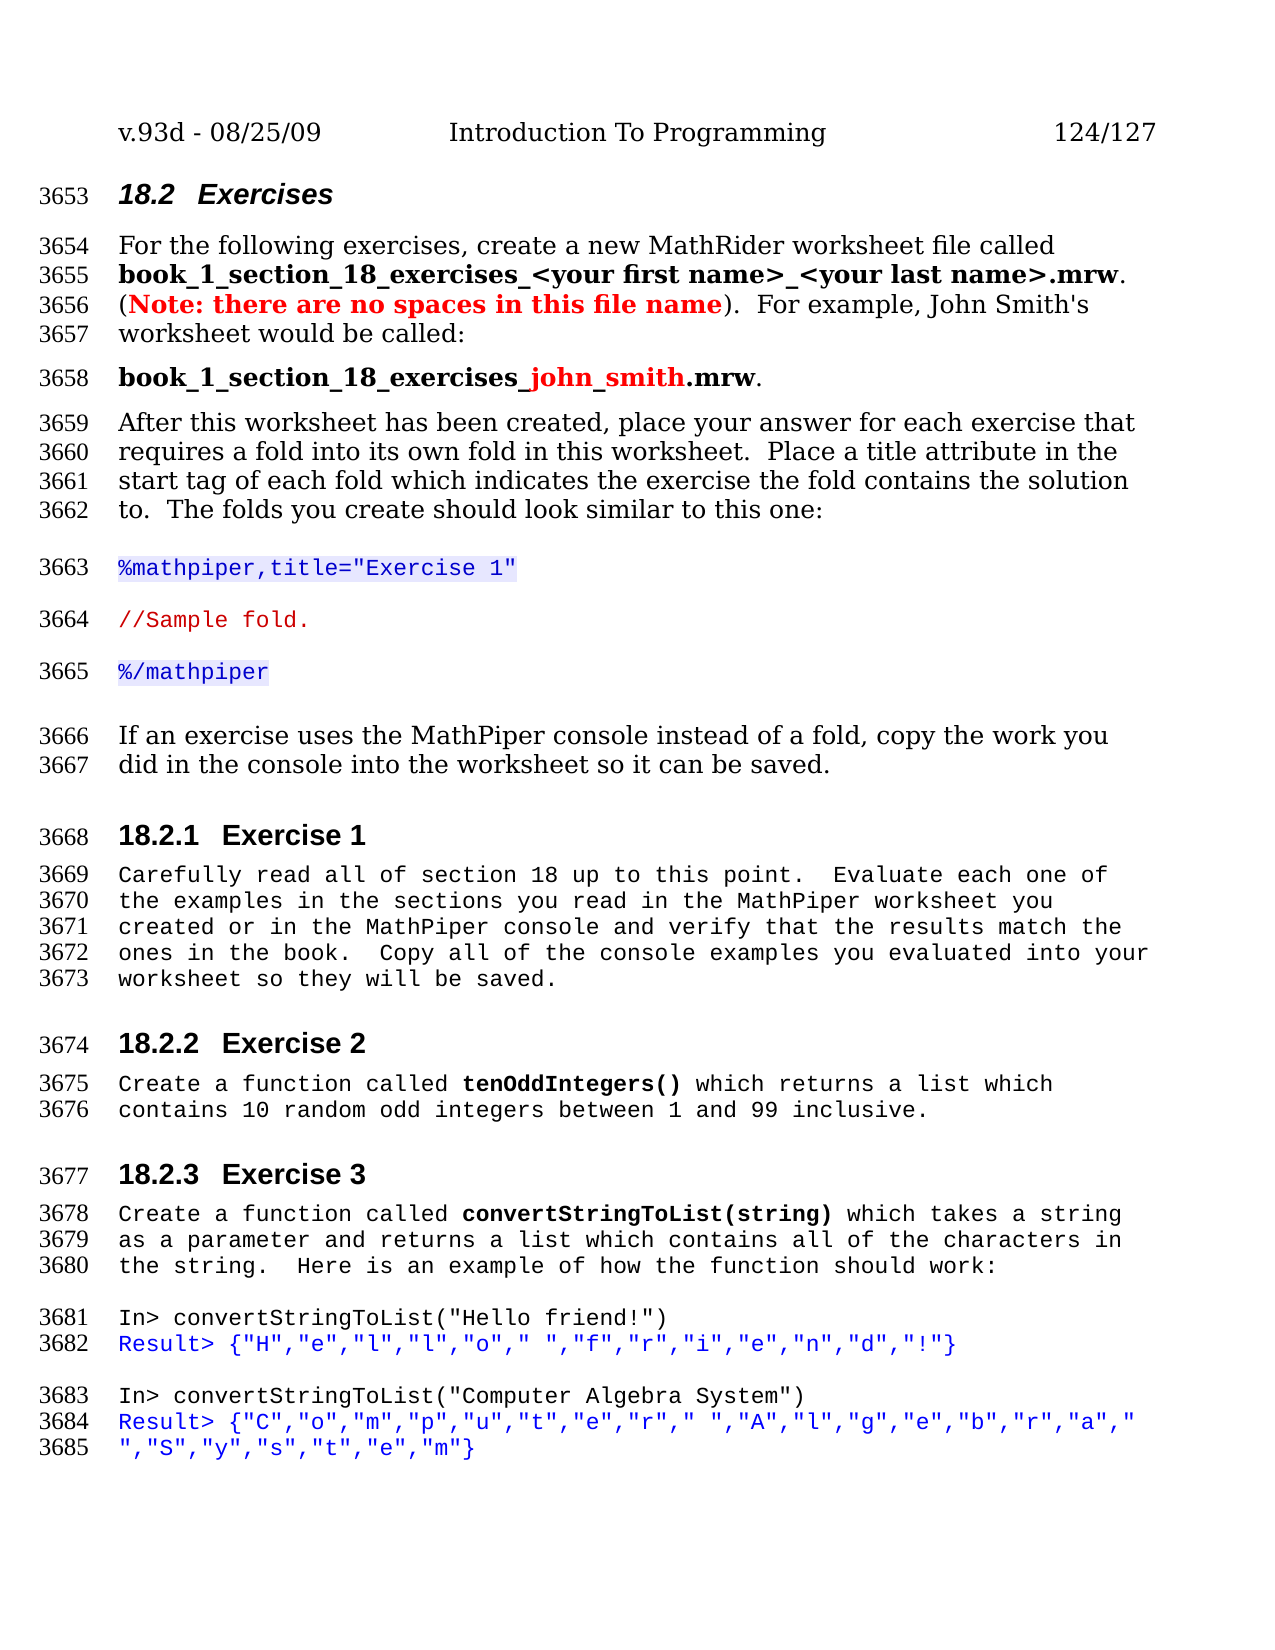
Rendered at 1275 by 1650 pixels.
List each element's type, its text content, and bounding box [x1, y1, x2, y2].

subtitle Exercise 2 [118, 1027, 1157, 1060]
text %mathpiper,title="Exercise 1" [118, 556, 1157, 582]
text For the following exercises, create a new MathRider worksheet file called book_1_section_18_exercises_<your first name>_<your last name>.mrw. (Note: there are no spaces in this file name). For example, John Smith's worksheet would be called: [118, 231, 1157, 348]
text Carefully read all of section 18 up to this point. Evaluate each one of the examples in the sections you read in the MathPiper worksheet you created or in the MathPiper console and verify that the results match the ones in the book. Copy all of the console examples you evaluated into your worksheet so they will be saved. [118, 864, 1157, 993]
subtitle Exercises [118, 177, 1157, 210]
text Create a function called tenOddIntegers() which returns a list which contains 10 random odd integers between 1 and 99 inclusive. [118, 1072, 1157, 1124]
text Result> {"H","e","l","l","o"," ","f","r","i","e","n","d","!"} [118, 1332, 1157, 1358]
text In> convertStringToList("Computer Algebra System") [118, 1384, 1157, 1410]
text If an exercise uses the MathPiper console instead of a fold, copy the work you did in the console into the worksheet so it can be saved. [118, 721, 1157, 779]
text After this worksheet has been created, place your answer for each exercise that requires a fold into its own fold in this worksheet. Place a title attribute in the start tag of each fold which indicates the exercise the fold contains the solution to. The folds you create should look similar to this one: [118, 408, 1157, 524]
subtitle Exercise 1 [118, 818, 1157, 852]
text Create a function called convertStringToList(string) which takes a string as a parameter and returns a list which contains all of the characters in the string. Here is an example of how the function should work: [118, 1202, 1157, 1280]
text //Sample fold. [118, 608, 1157, 634]
text %/mathpiper [118, 660, 1157, 686]
text Result> {"C","o","m","p","u","t","e","r"," ","A","l","g","e","b","r","a"," ","S","y","s","t","e","m"} [118, 1410, 1157, 1462]
text In> convertStringToList("Hello friend!") [118, 1306, 1157, 1332]
text book_1_section_18_exercises_john_smith.mrw. [118, 363, 1157, 393]
subtitle Exercise 3 [118, 1157, 1157, 1191]
